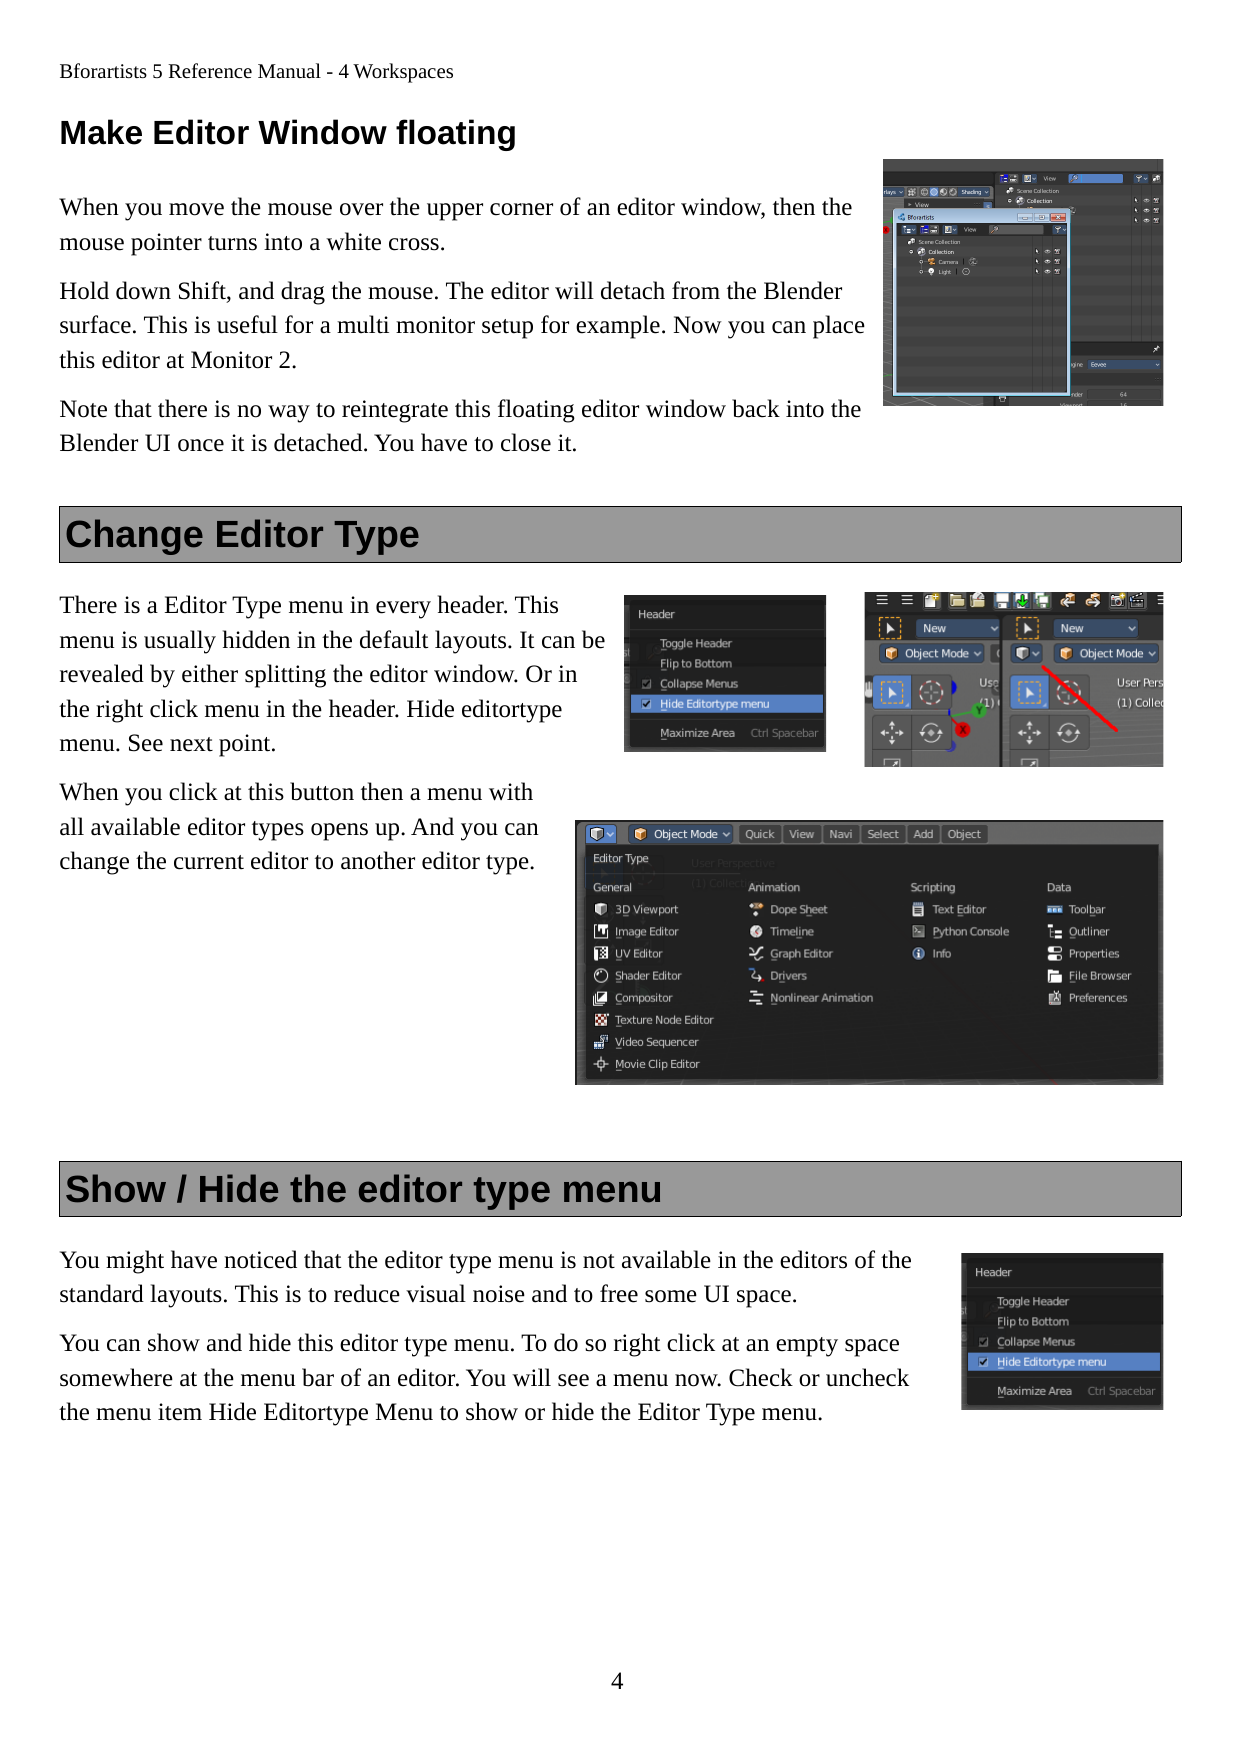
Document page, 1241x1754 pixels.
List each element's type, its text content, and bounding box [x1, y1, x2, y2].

picture [883, 159, 1164, 406]
text When you click at this button then a menu with all available editor types opens up. And you can change the current editor to another editor type. [59, 777, 1181, 944]
picture [624, 595, 827, 752]
text You can show and hide this editor type menu. To do so right click at an empty space somewhere at the menu bar of an editor. You will see a menu now. Check or uncheck the menu item Hide Editortype Menu to show or hide the Editor Type menu. [59, 1328, 1181, 1426]
table_header Change Editor Type [60, 507, 1181, 562]
text You might have noticed that the editor type menu is not available in the editors of the standard layouts. This is to reduce visual noise and to free some UI space. [59, 1245, 1181, 1308]
text When you move the mouse over the upper corner of an editor window, then the mouse pointer turns into a white cross. [59, 192, 883, 256]
text There is a Editor Type menu in every header. This menu is usually hidden in the default layouts. It can be revealed by either splitting the editor window. Or in the right click menu in the header. Hide editortype menu. See next point. [59, 590, 1181, 757]
text Note that there is no way to reintegrate this floating editor window back into the Blender UI once it is detached. You have to close it. [59, 394, 1181, 457]
subtitle Make Editor Window floating [59, 113, 1181, 151]
picture [575, 820, 1164, 1085]
picture [864, 592, 1164, 767]
picture [961, 1253, 1164, 1410]
text Hold down Shift, and drag the mouse. The editor will detach from the Blender surface. This is useful for a multi monitor setup for example. Now you can place this editor at Monitor 2. [59, 276, 883, 374]
table_header Show / Hide the editor type menu [60, 1162, 1181, 1216]
